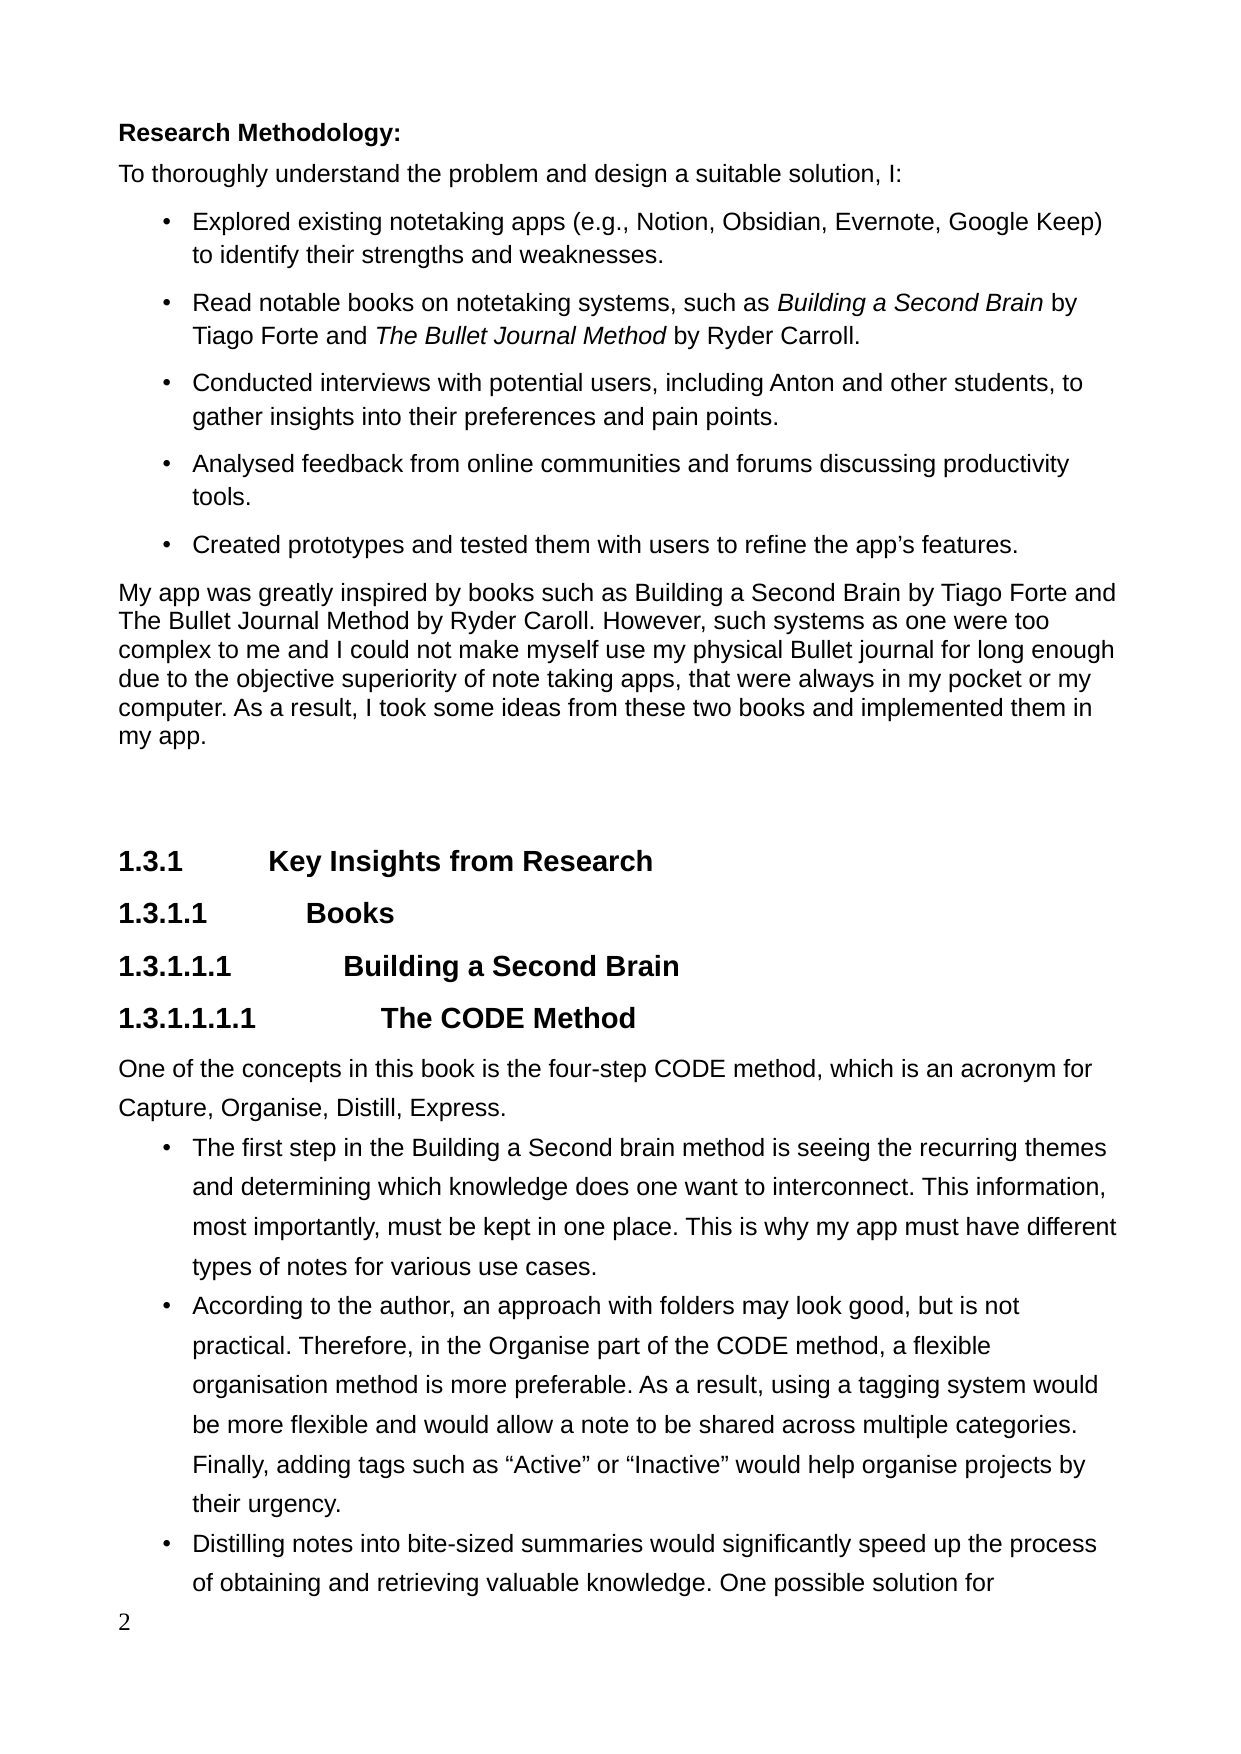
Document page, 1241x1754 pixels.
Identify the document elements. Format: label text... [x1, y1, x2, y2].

list Analysed feedback from online communities and forums discussing productivity tools. [162, 449, 1122, 511]
list The CODE Method [118, 1001, 1122, 1034]
list Read notable books on notetaking systems, such as Building a Second Brain by Tiago Forte and The Bullet Journal Method by Ryder Carroll. [162, 288, 1122, 349]
text To thoroughly understand the problem and design a suitable solution, I: [118, 159, 1122, 188]
text One of the concepts in this book is the four-step CODE method, which is an acronym for Capture, Organise, Distill, Express. [118, 1053, 1122, 1122]
list Distilling notes into bite-sized summaries would significantly speed up the process of obtaining and retrieving valuable knowledge. One possible solution for [162, 1529, 1122, 1597]
text My app was greatly inspired by books such as Building a Second Brain by Tiago Forte and The Bullet Journal Method by Ryder Caroll. However, such systems as one were too complex to me and I could not make myself use my physical Bullet journal for long enough due to the objective superiority of note taking apps, that were always in my pocket or my computer. As a result, I took some ideas from these two books and implemented them in my app. [118, 578, 1122, 750]
list According to the author, an approach with folders may look good, but is not practical. Therefore, in the Organise part of the CODE method, a flexible organisation method is more preferable. As a result, using a tagging system would be more flexible and would allow a note to be shared across multiple categories. Finally, adding tags such as “Active” or “Inactive” would help organise projects by their urgency. [162, 1291, 1122, 1518]
list Created prototypes and tested them with users to refine the app’s features. [162, 530, 1122, 559]
subtitle Research Methodology: [118, 118, 1122, 147]
list Conducted interviews with potential users, including Anton and other students, to gather insights into their preferences and pain points. [162, 368, 1122, 430]
list The first step in the Building a Second brain method is seeing the recurring themes and determining which knowledge does one want to interconnect. This information, most importantly, must be kept in one place. This is why my app must have different types of notes for various use cases. [162, 1133, 1122, 1280]
list Books [118, 896, 1122, 929]
list Building a Second Brain [118, 948, 1122, 982]
list Explored existing notetaking apps (e.g., Notion, Obsidian, Evernote, Google Keep) to identify their strengths and weaknesses. [162, 207, 1122, 269]
list Key Insights from Research [118, 843, 1122, 877]
